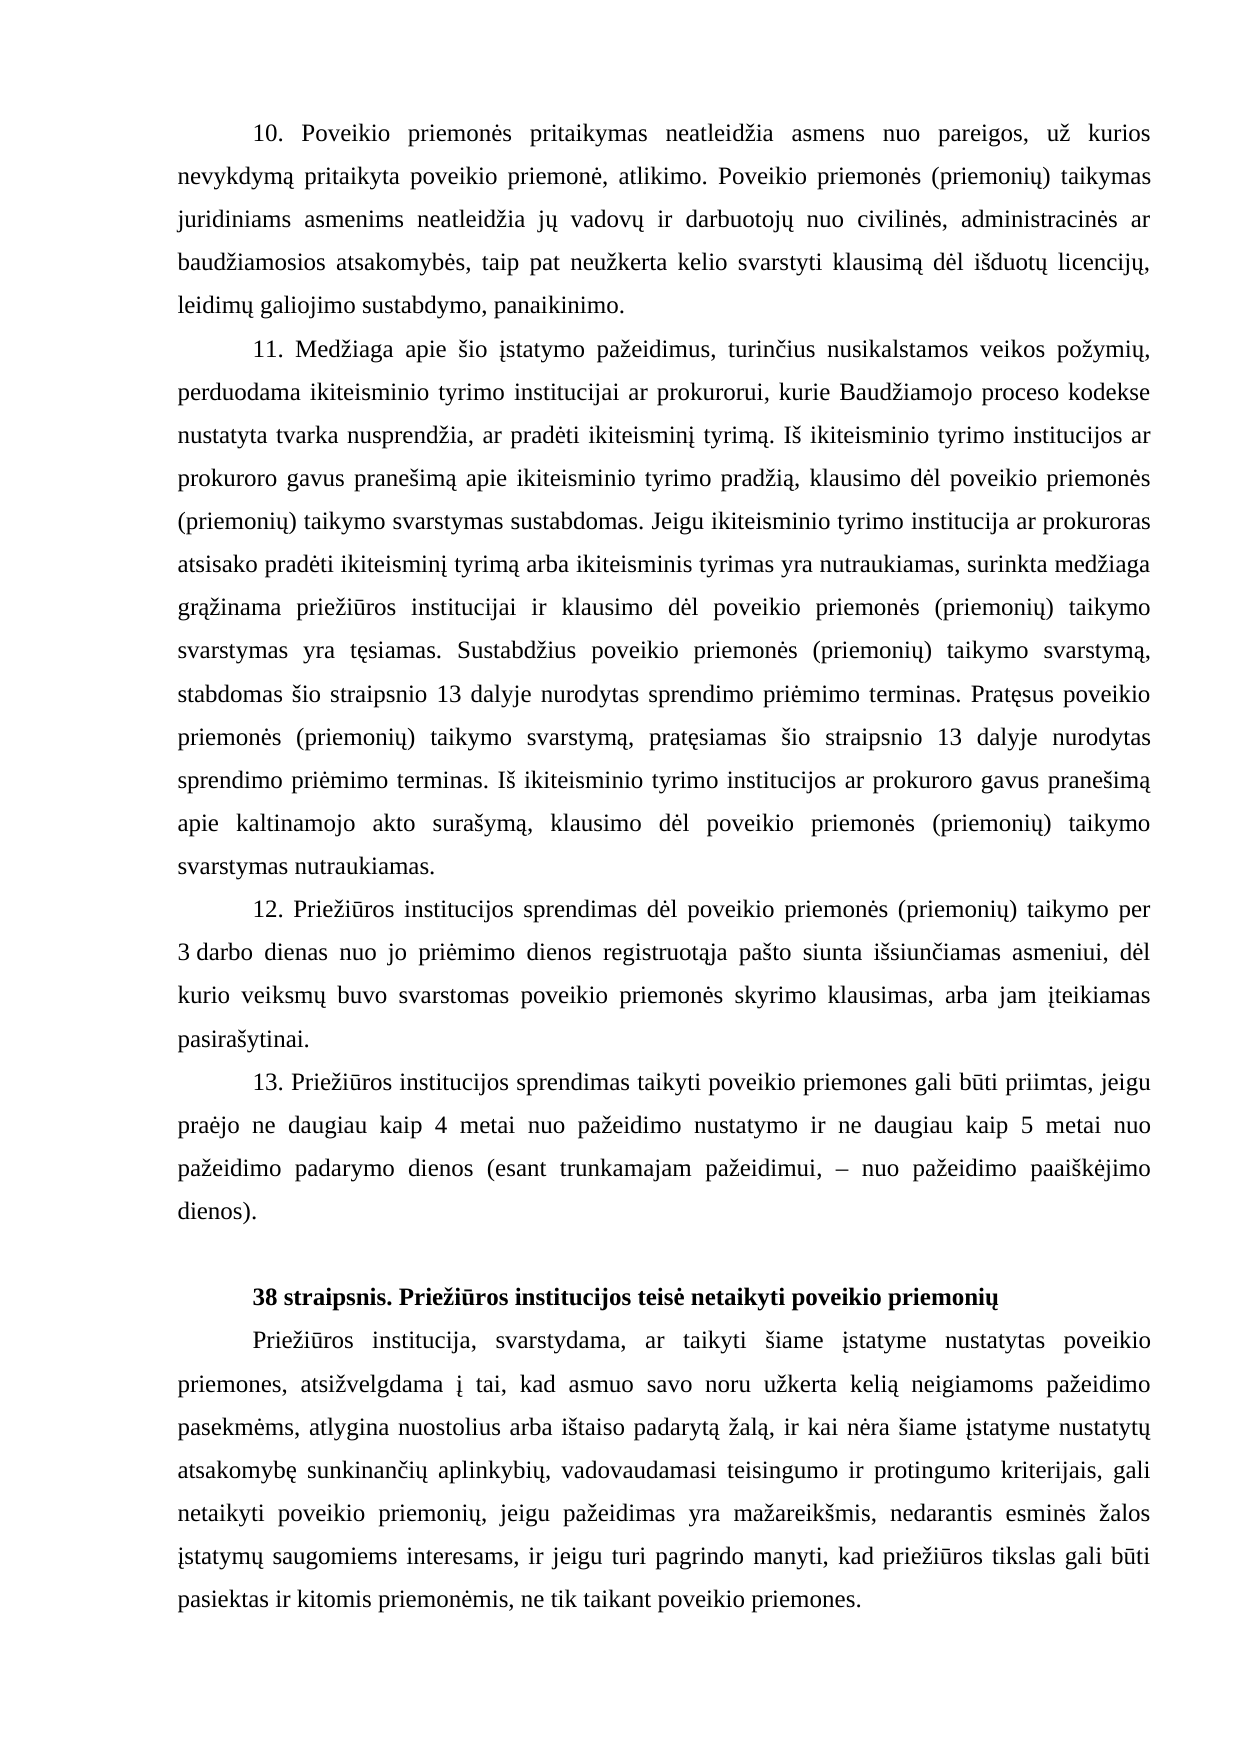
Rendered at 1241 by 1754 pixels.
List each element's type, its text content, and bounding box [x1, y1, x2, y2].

text 12. Priežiūros institucijos sprendimas dėl poveikio priemonės (priemonių) taikymo per 3 darbo dienas nuo jo priėmimo dienos registruotąja pašto siunta išsiunčiamas asmeniui, dėl kurio veiksmų buvo svarstomas poveikio priemonės skyrimo klausimas, arba jam įteikiamas pasirašytinai. [177, 894, 1152, 1052]
text 11. Medžiaga apie šio įstatymo pažeidimus, turinčius nusikalstamos veikos požymių, perduodama ikiteisminio tyrimo institucijai ar prokurorui, kurie Baudžiamojo proceso kodekse nustatyta tvarka nusprendžia, ar pradėti ikiteisminį tyrimą. Iš ikiteisminio tyrimo institucijos ar prokuroro gavus pranešimą apie ikiteisminio tyrimo pradžią, klausimo dėl poveikio priemonės (priemonių) taikymo svarstymas sustabdomas. Jeigu ikiteisminio tyrimo institucija ar prokuroras atsisako pradėti ikiteisminį tyrimą arba ikiteisminis tyrimas yra nutraukiamas, surinkta medžiaga grąžinama priežiūros institucijai ir klausimo dėl poveikio priemonės (priemonių) taikymo svarstymas yra tęsiamas. Sustabdžius poveikio priemonės (priemonių) taikymo svarstymą, stabdomas šio straipsnio 13 dalyje nurodytas sprendimo priėmimo terminas. Pratęsus poveikio priemonės (priemonių) taikymo svarstymą, pratęsiamas šio straipsnio 13 dalyje nurodytas sprendimo priėmimo terminas. Iš ikiteisminio tyrimo institucijos ar prokuroro gavus pranešimą apie kaltinamojo akto surašymą, klausimo dėl poveikio priemonės (priemonių) taikymo svarstymas nutraukiamas. [177, 334, 1152, 880]
text 13. Priežiūros institucijos sprendimas taikyti poveikio priemones gali būti priimtas, jeigu praėjo ne daugiau kaip 4 metai nuo pažeidimo nustatymo ir ne daugiau kaip 5 metai nuo pažeidimo padarymo dienos (esant trunkamajam pažeidimui, – nuo pažeidimo paaiškėjimo dienos). [177, 1067, 1152, 1225]
text 10. Poveikio priemonės pritaikymas neatleidžia asmens nuo pareigos, už kurios nevykdymą pritaikyta poveikio priemonė, atlikimo. Poveikio priemonės (priemonių) taikymas juridiniams asmenims neatleidžia jų vadovų ir darbuotojų nuo civilinės, administracinės ar baudžiamosios atsakomybės, taip pat neužkerta kelio svarstyti klausimą dėl išduotų licencijų, leidimų galiojimo sustabdymo, panaikinimo. [177, 118, 1152, 319]
text Priežiūros institucija, svarstydama, ar taikyti šiame įstatyme nustatytas poveikio priemones, atsižvelgdama į tai, kad asmuo savo noru užkerta kelią neigiamoms pažeidimo pasekmėms, atlygina nuostolius arba ištaiso padarytą žalą, ir kai nėra šiame įstatyme nustatytų atsakomybę sunkinančių aplinkybių, vadovaudamasi teisingumo ir protingumo kriterijais, gali netaikyti poveikio priemonių, jeigu pažeidimas yra mažareikšmis, nedarantis esminės žalos įstatymų saugomiems interesams, ir jeigu turi pagrindo manyti, kad priežiūros tikslas gali būti pasiektas ir kitomis priemonėmis, ne tik taikant poveikio priemones. [177, 1326, 1152, 1613]
text 38 straipsnis. Priežiūros institucijos teisė netaikyti poveikio priemonių [177, 1282, 1152, 1311]
